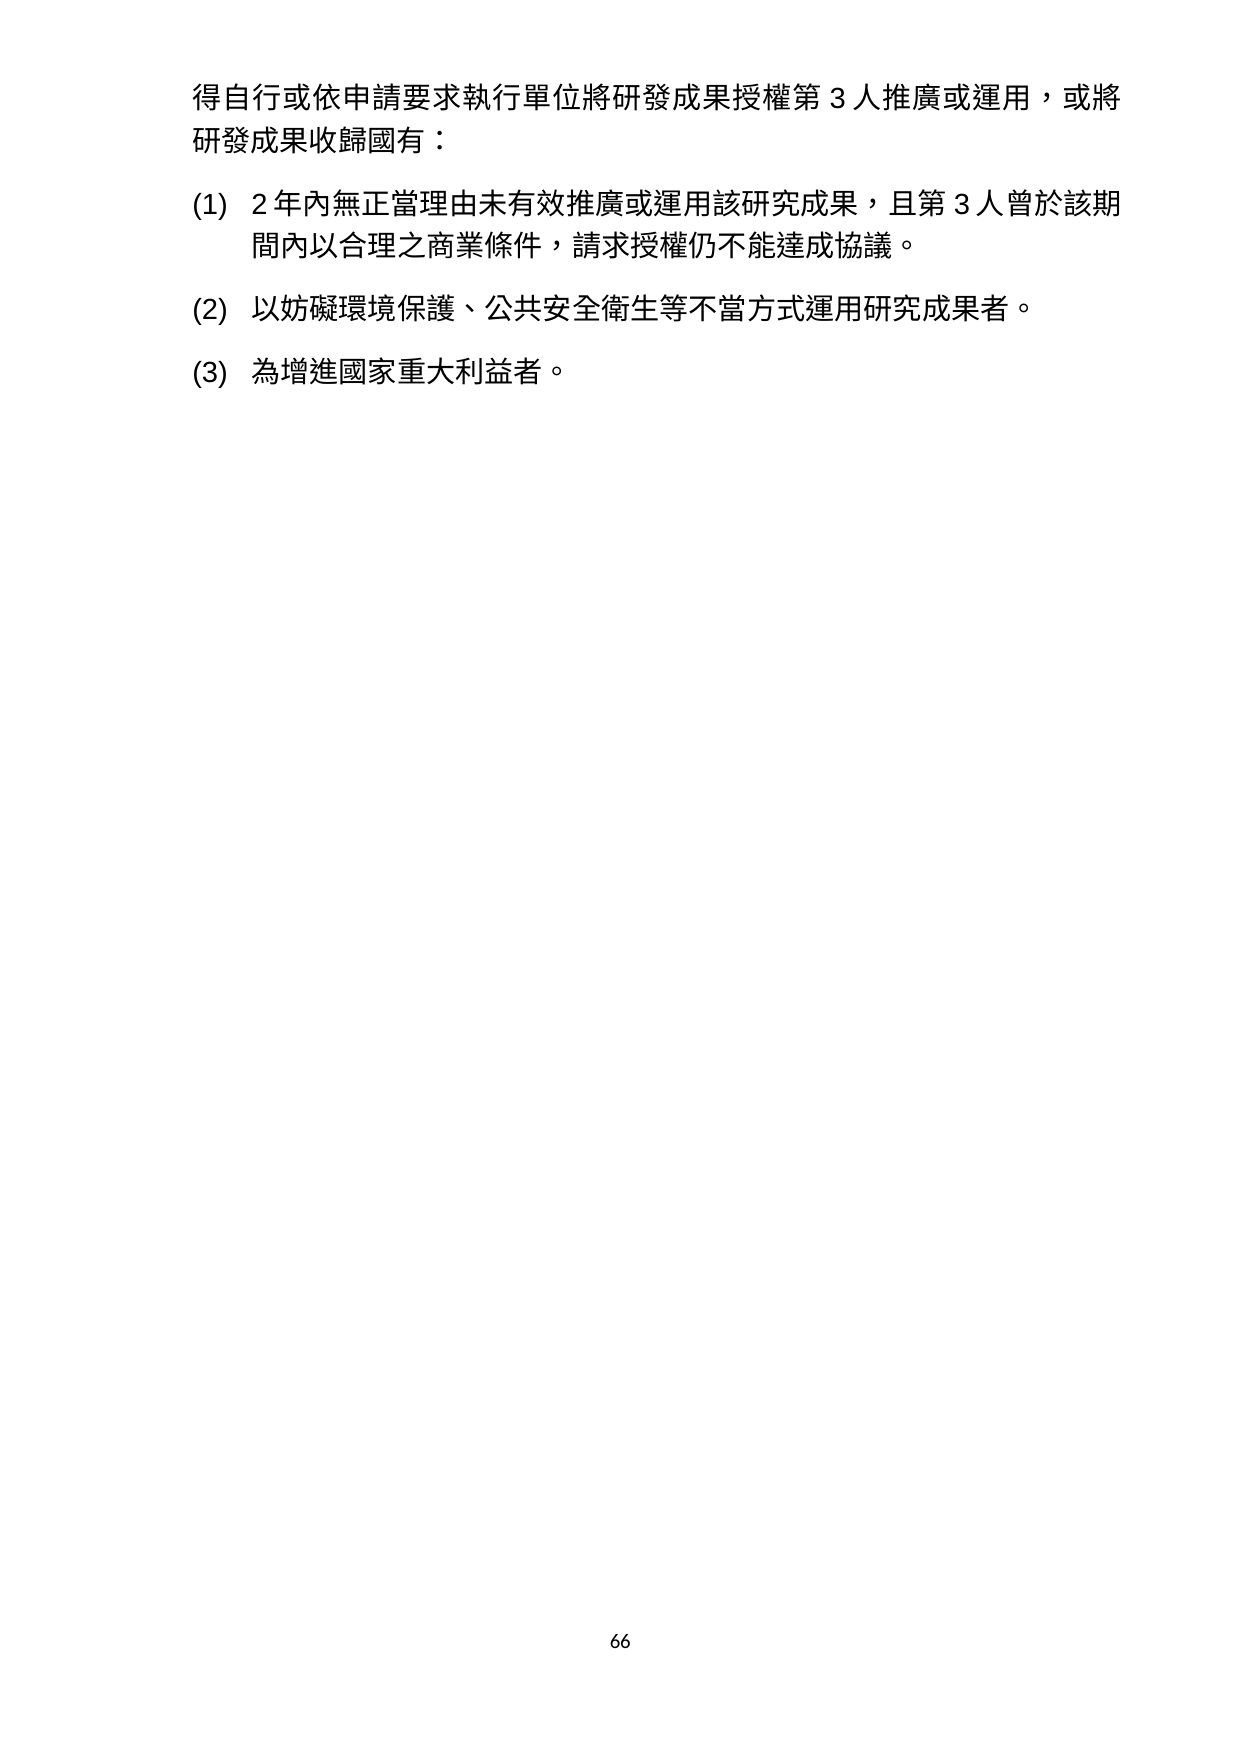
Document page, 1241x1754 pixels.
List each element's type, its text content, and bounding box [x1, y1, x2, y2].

list 為增進國家重大利益者。 [192, 349, 1122, 391]
list 得自行或依申請要求執行單位將研發成果授權第3人推廣或運用，或將研發成果收歸國有： [133, 75, 1122, 159]
list 以妨礙環境保護、公共安全衛生等不當方式運用研究成果者。 [192, 286, 1122, 328]
list 2年內無正當理由未有效推廣或運用該研究成果，且第3人曾於該期間內以合理之商業條件，請求授權仍不能達成協議。 [192, 180, 1122, 265]
